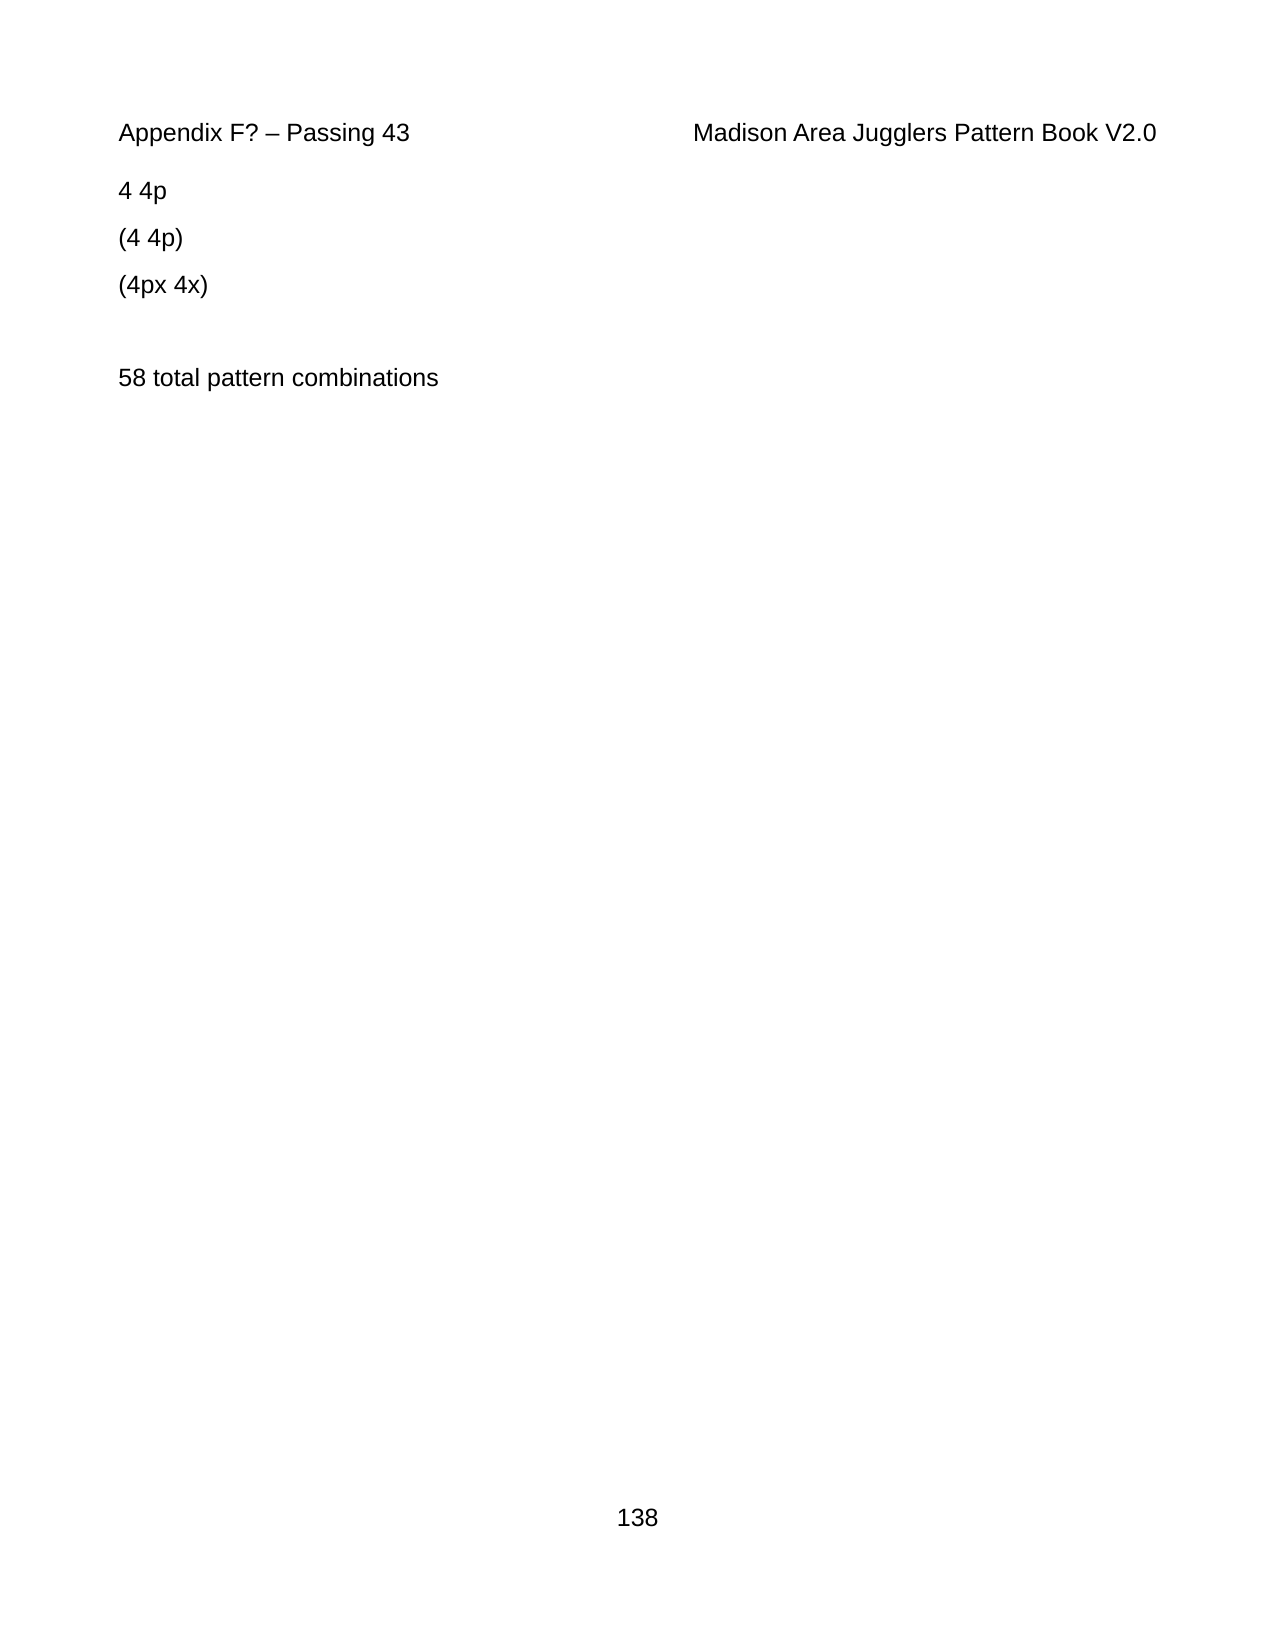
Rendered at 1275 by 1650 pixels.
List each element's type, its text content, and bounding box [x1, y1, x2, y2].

text 4 4p [118, 176, 1157, 205]
text (4 4p) [118, 223, 1157, 252]
text 58 total pattern combinations [118, 363, 1157, 392]
text (4px 4x) [118, 270, 1157, 299]
